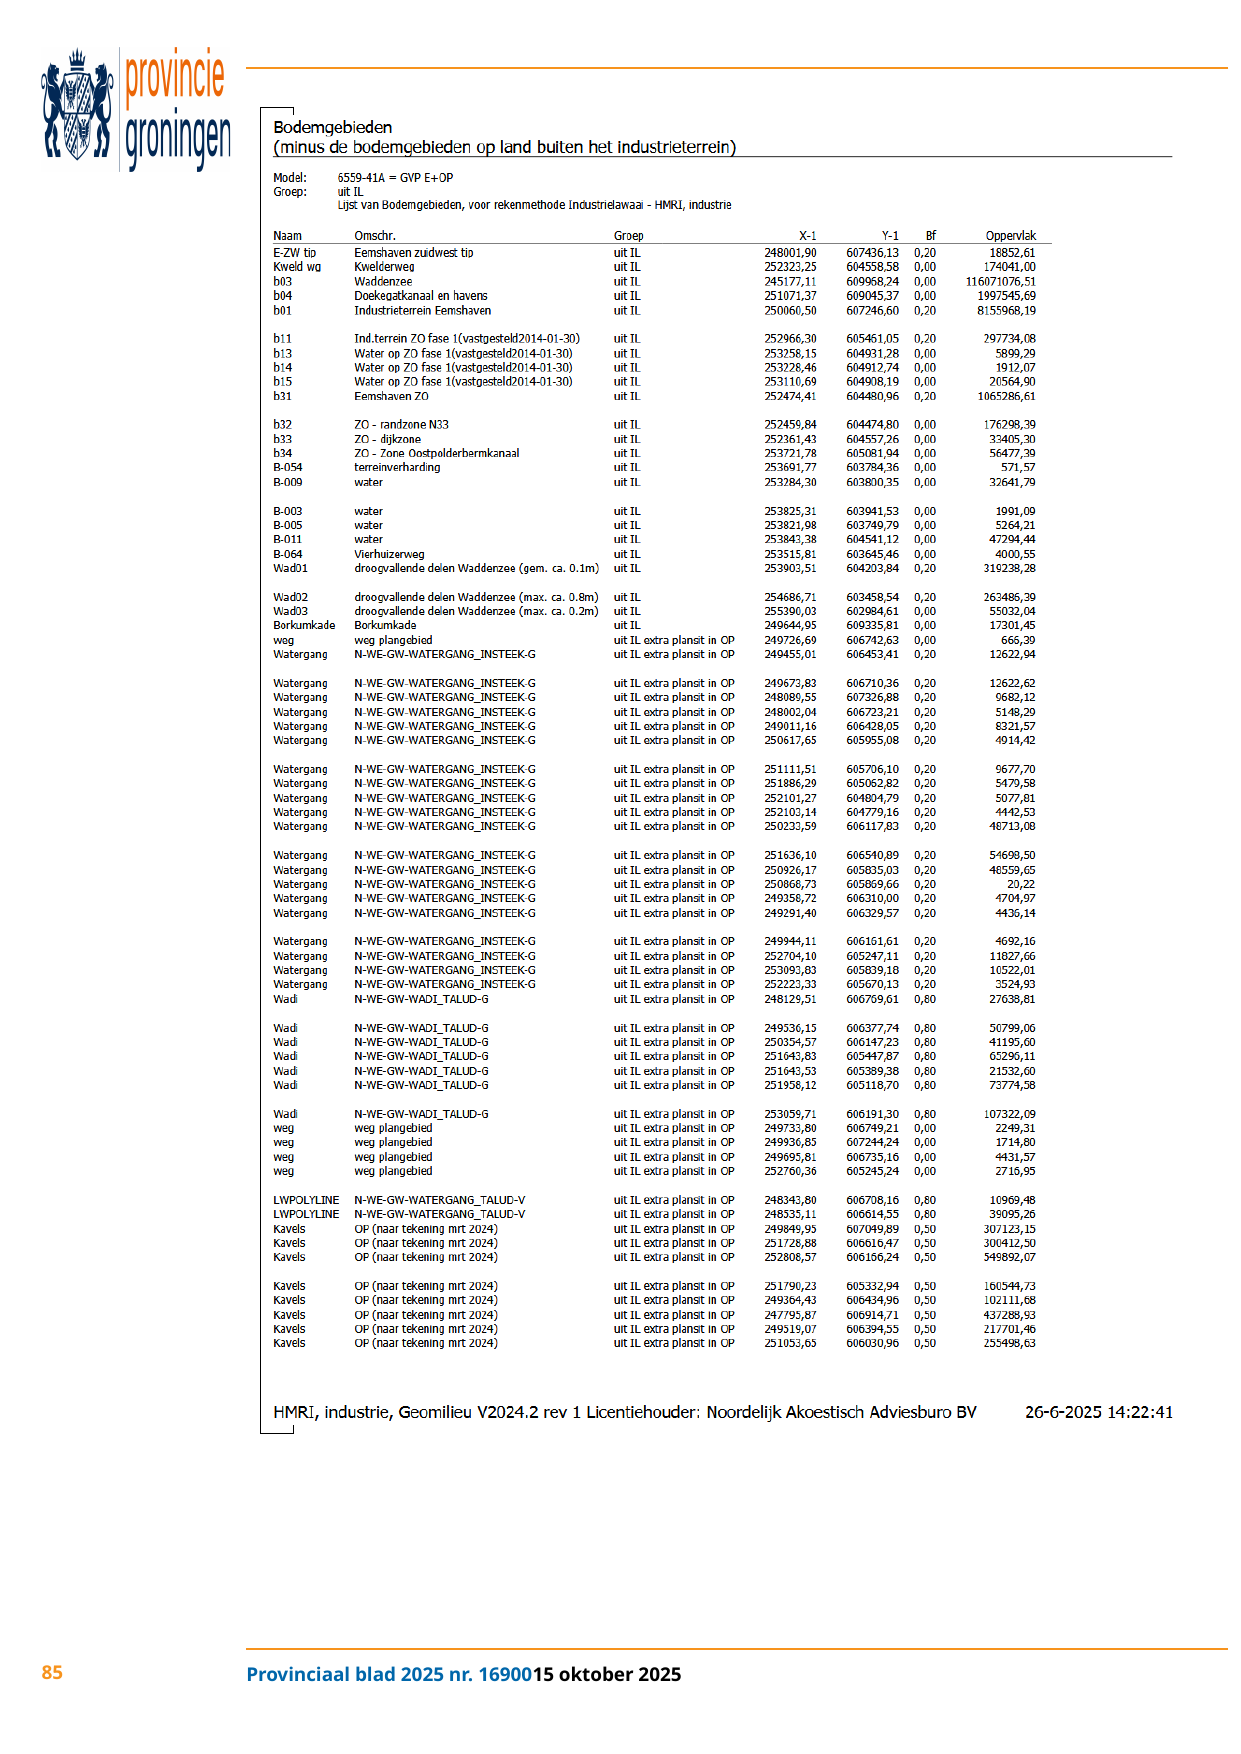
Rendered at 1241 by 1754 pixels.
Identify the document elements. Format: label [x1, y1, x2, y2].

picture [41, 47, 231, 172]
picture [268, 115, 1173, 1425]
